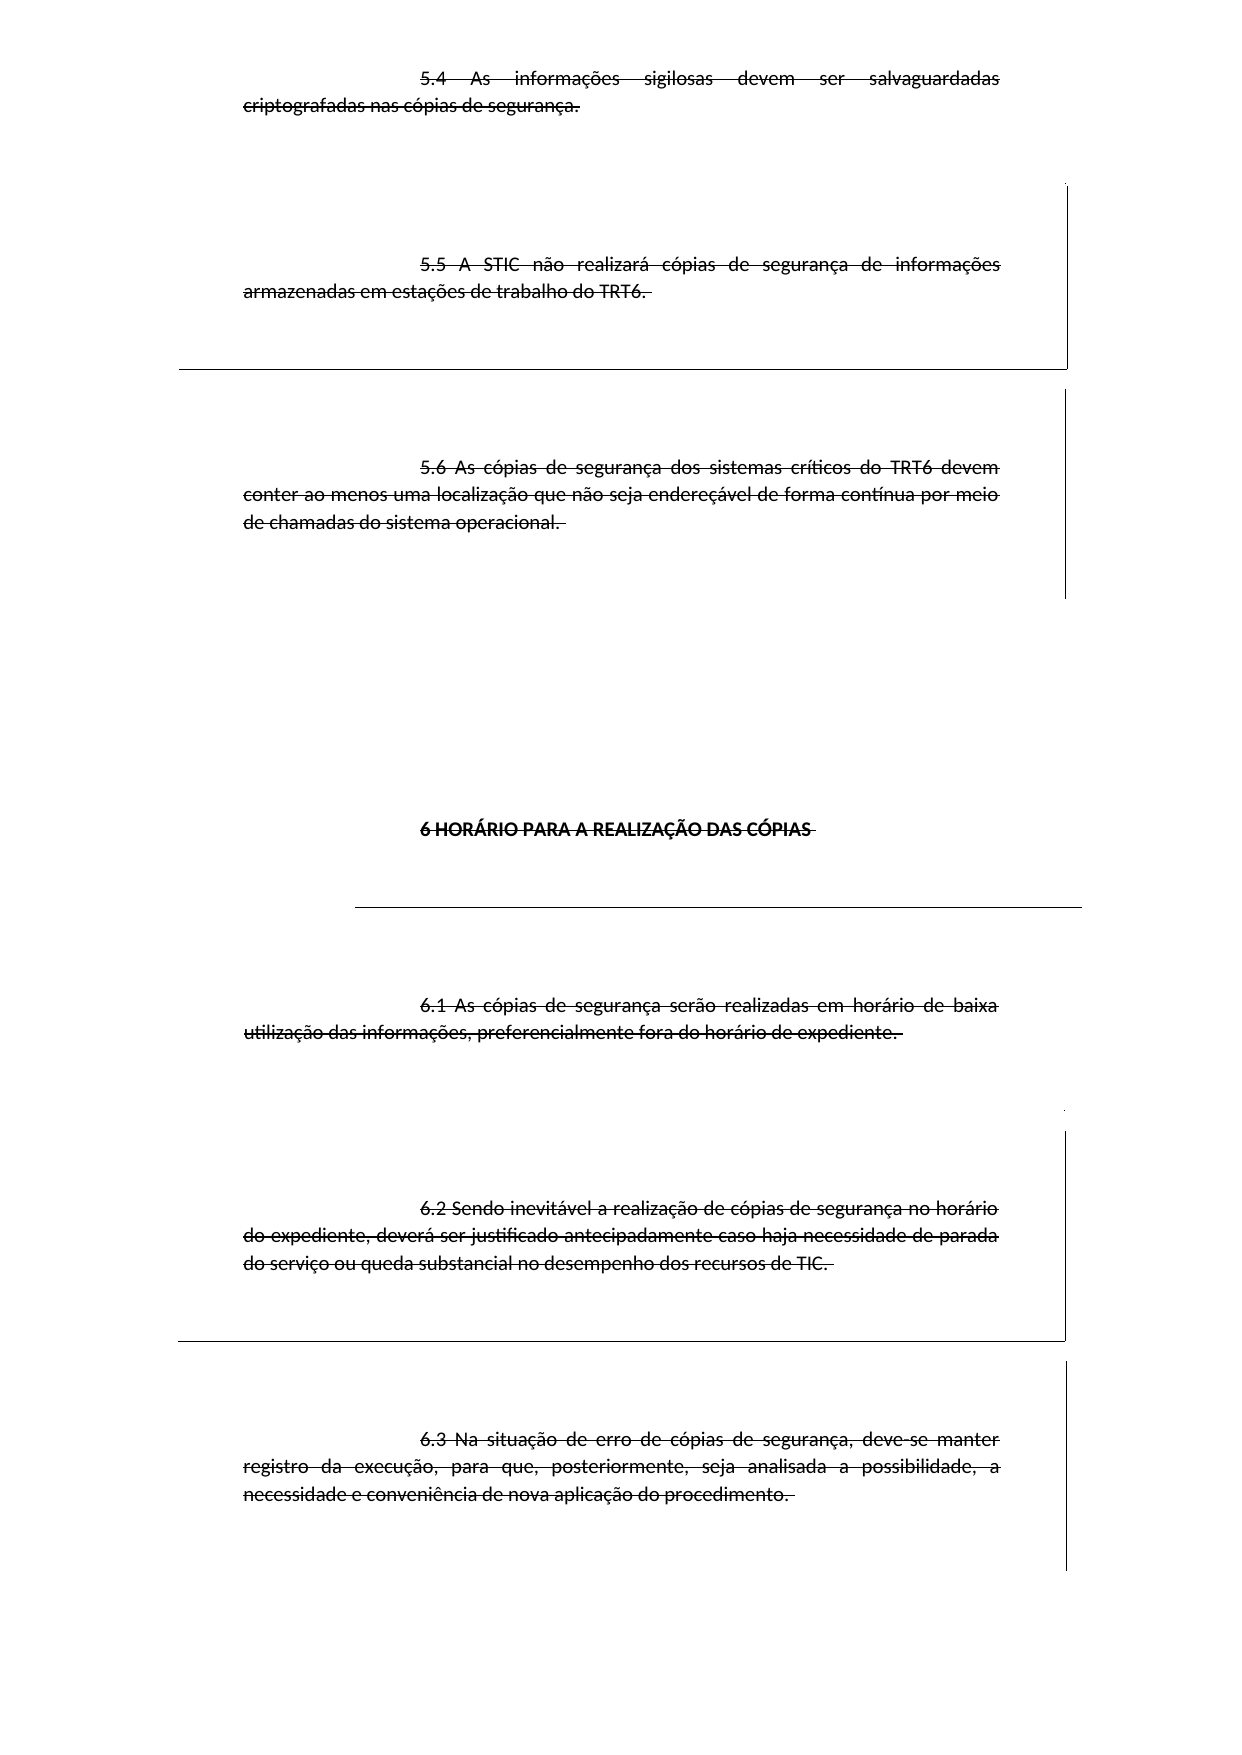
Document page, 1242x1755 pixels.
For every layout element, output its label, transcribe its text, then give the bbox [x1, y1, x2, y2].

text 5.6 As cópias de segurança dos sistemas críticos do TRT6 devem conter ao menos uma localização que não seja endereçável de forma contínua por meio de chamadas do sistema operacional. [179, 390, 1064, 599]
text 6 HORÁRIO PARA A REALIZAÇÃO DAS CÓPIAS [356, 751, 1081, 906]
text 6.3 Na situação de erro de cópias de segurança, deve-se manter registro da execução, para que, posteriormente, seja analisada a possibilidade, a necessidade e conveniência de nova aplicação do procedimento. [179, 1362, 1065, 1571]
text 5.4 As informações sigilosas devem ser salvaguardadas criptografadas nas cópias de segurança. [179, 1, 1065, 183]
text 5.5 A STIC não realizará cópias de segurança de informações armazenadas em estações de trabalho do TRT6. [179, 187, 1066, 368]
text 6.2 Sendo inevitável a realização de cópias de segurança no horário do expediente, deverá ser justificado antecipadamente caso haja necessidade de parada do serviço ou queda substancial no desempenho dos recursos de TIC. [179, 1131, 1064, 1340]
text 6.1 As cópias de segurança serão realizadas em horário de baixa utilização das informações, preferencialmente fora do horário de expediente. [180, 928, 1064, 1110]
